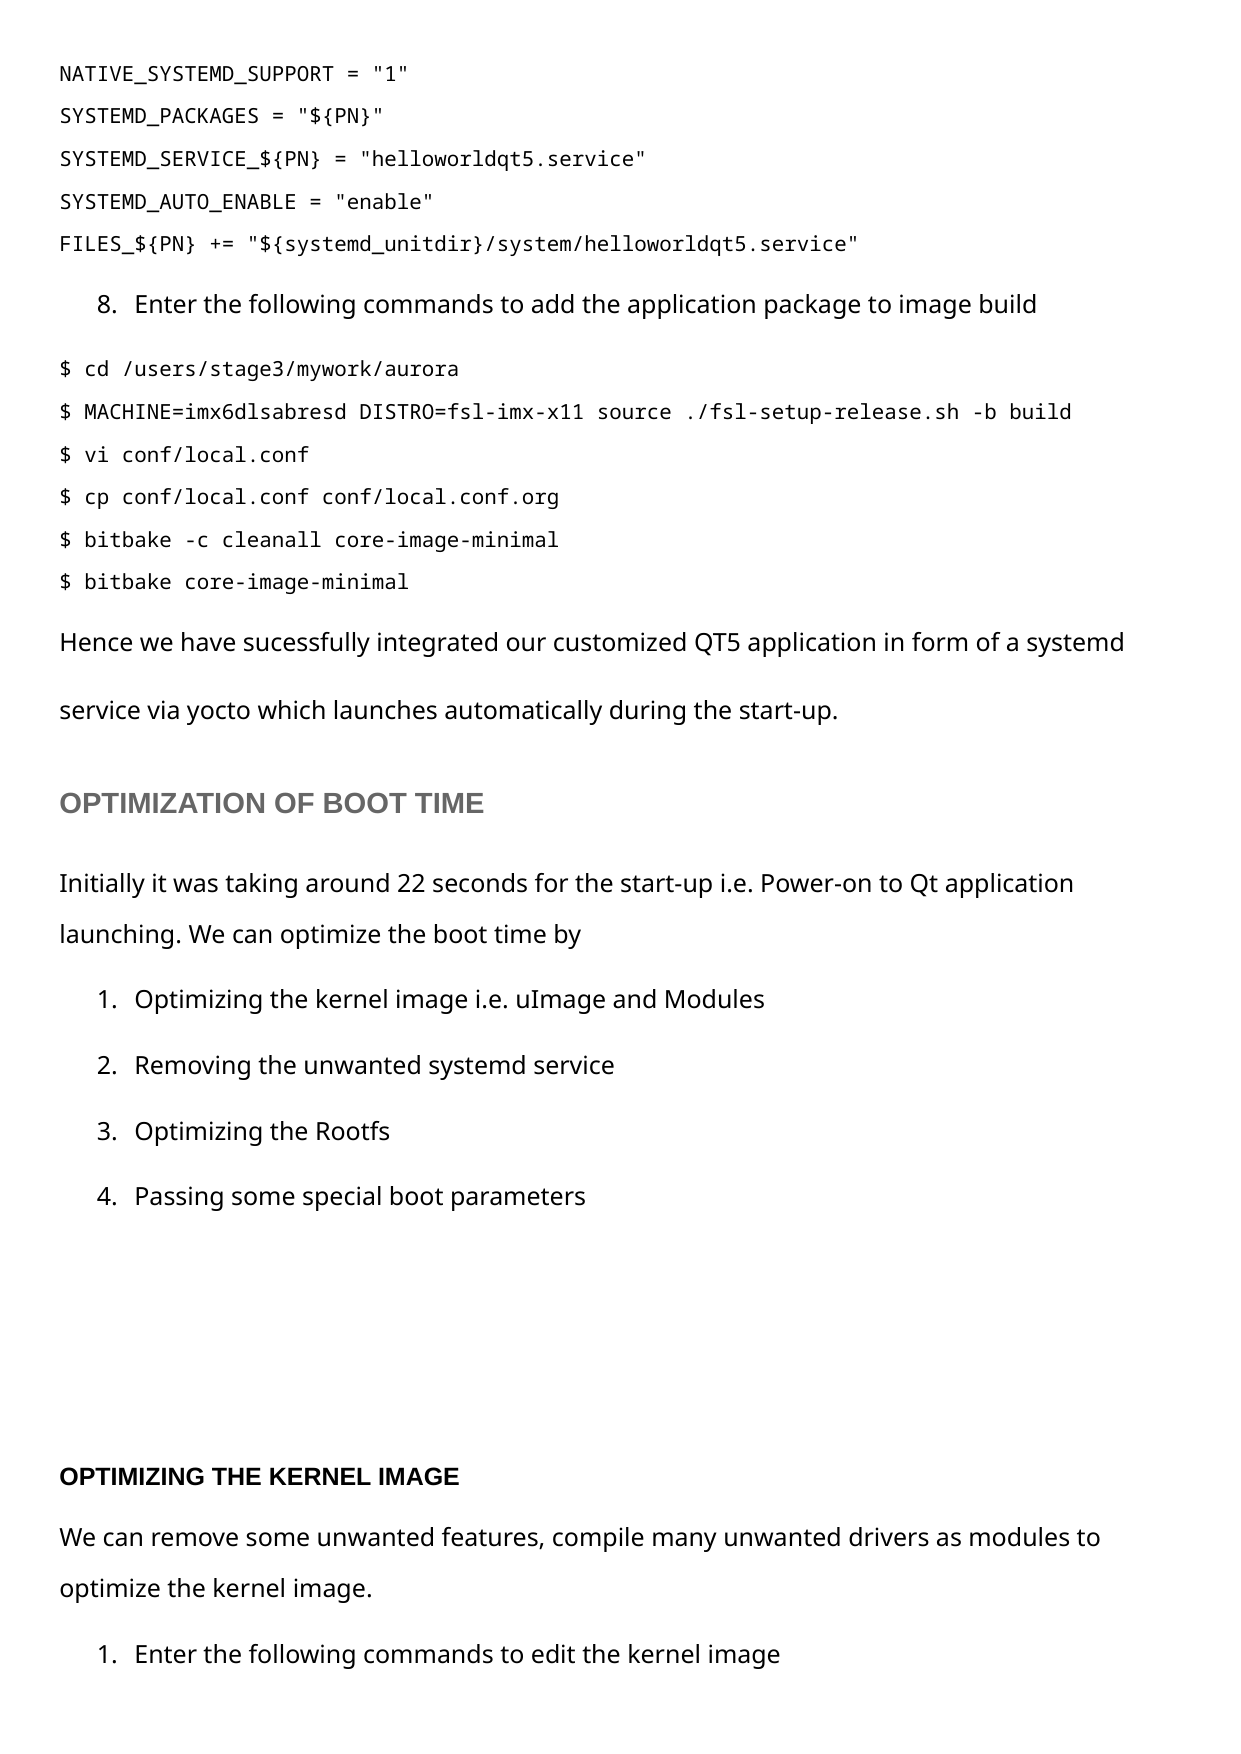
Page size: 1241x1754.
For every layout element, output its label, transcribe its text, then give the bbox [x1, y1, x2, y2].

subtitle OPTIMIZING THE KERNEL IMAGE [59, 1462, 1181, 1491]
text NATIVE_SYSTEMD_SUPPORT = "1" [59, 59, 1181, 87]
list Enter the following commands to add the application package to image build [97, 286, 1181, 320]
list Optimizing the kernel image i.e. uImage and Modules [97, 982, 1181, 1016]
text $ bitbake core-image-minimal [59, 567, 1181, 596]
text $ MACHINE=imx6dlsabresd DISTRO=fsl-imx-x11 source ./fsl-setup-release.sh -b build [59, 397, 1181, 426]
list Removing the unwanted systemd service [97, 1047, 1181, 1082]
text SYSTEMD_AUTO_ENABLE = "enable" [59, 187, 1181, 215]
subtitle OPTIMIZATION OF BOOT TIME [59, 786, 1181, 819]
text $ cd /users/stage3/mywork/aurora [59, 354, 1181, 383]
text $ cp conf/local.conf conf/local.conf.org [59, 482, 1181, 511]
list Optimizing the Rootfs [97, 1113, 1181, 1147]
text FILES_${PN} += "${systemd_unitdir}/system/helloworldqt5.service" [59, 229, 1181, 258]
list Enter the following commands to edit the kernel image [97, 1636, 1181, 1670]
text Hence we have sucessfully integrated our customized QT5 application in form of a systemd service via yocto which launches automatically during the start-up. [59, 624, 1181, 727]
text We can remove some unwanted features, compile many unwanted drivers as modules to optimize the kernel image. [59, 1519, 1181, 1605]
text $ bitbake -c cleanall core-image-minimal [59, 525, 1181, 553]
text SYSTEMD_PACKAGES = "${PN}" [59, 102, 1181, 130]
text Initially it was taking around 22 seconds for the start-up i.e. Power-on to Qt application launching. We can optimize the boot time by [59, 865, 1181, 950]
text $ vi conf/local.conf [59, 440, 1181, 468]
text SYSTEMD_SERVICE_${PN} = "helloworldqt5.service" [59, 144, 1181, 173]
list Passing some special boot parameters [97, 1179, 1181, 1213]
